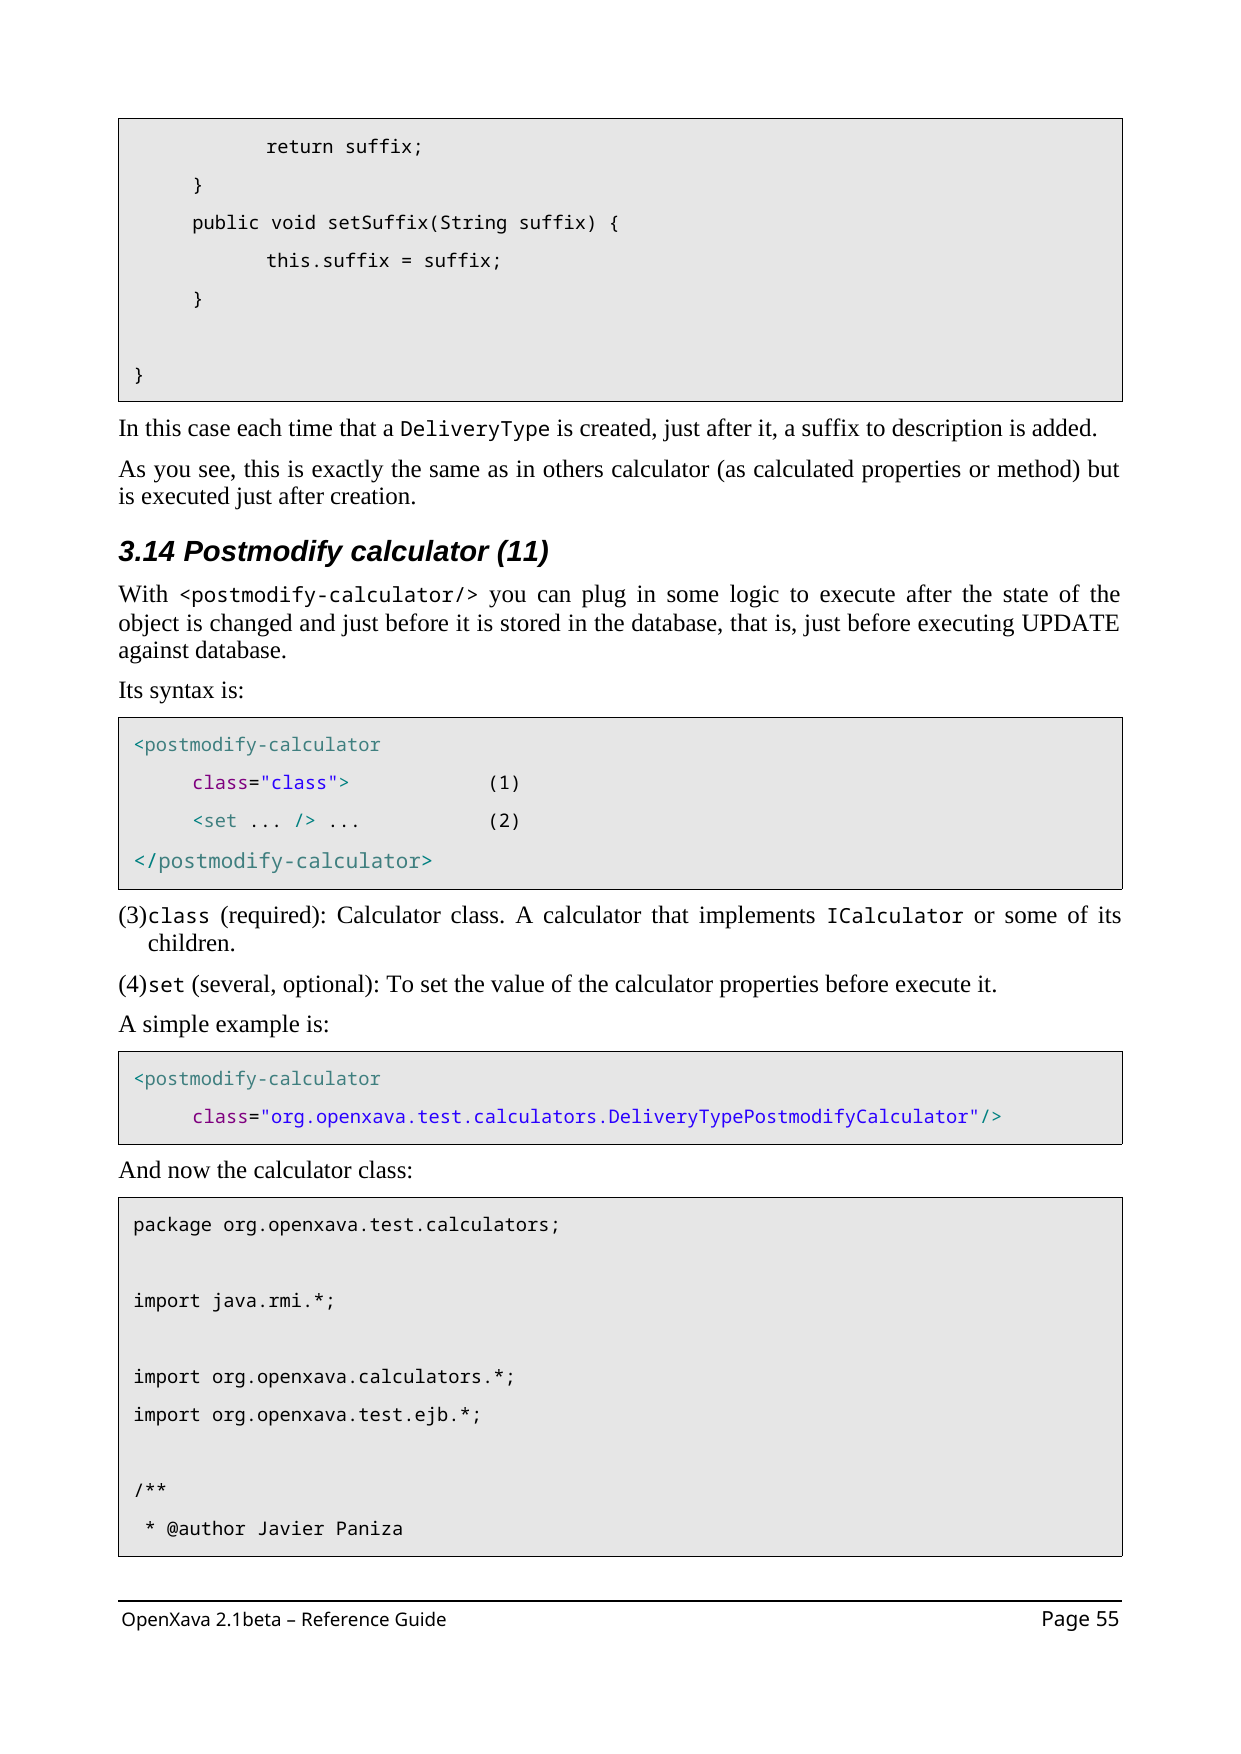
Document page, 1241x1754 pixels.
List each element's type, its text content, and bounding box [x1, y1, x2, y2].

text Its syntax is: [118, 677, 1122, 704]
text } [119, 156, 1122, 194]
text package org.openxava.test.calculators; [119, 1198, 1122, 1235]
text return suffix; [119, 119, 1122, 156]
text /** [119, 1463, 1122, 1501]
list set (several, optional): To set the value of the calculator properties before execute it. [118, 970, 1122, 998]
text import org.openxava.calculators.*; [119, 1349, 1122, 1387]
text With <postmodify-calculator/> you can plug in some logic to execute after the state of the object is changed and just before it is stored in the database, that is, just before executing UPDATE against database. [118, 580, 1122, 664]
text A simple example is: [118, 1011, 1122, 1038]
text public void setSuffix(String suffix) { [119, 194, 1122, 232]
text * @author Javier Paniza [119, 1501, 1122, 1556]
text </postmodify-calculator> [119, 831, 1122, 889]
text <set ... /> ... (2) [119, 793, 1122, 831]
text import org.openxava.test.ejb.*; [119, 1387, 1122, 1425]
text import java.rmi.*; [119, 1273, 1122, 1311]
text this.suffix = suffix; [119, 232, 1122, 270]
text In this case each time that a DeliveryType is created, just after it, a suffix to description is added. [118, 414, 1122, 442]
text <postmodify-calculator [119, 1052, 1122, 1089]
text class="class"> (1) [119, 755, 1122, 793]
text And now the calculator class: [118, 1157, 1122, 1184]
list class (required): Calculator class. A calculator that implements ICalculator or some of its children. [118, 901, 1122, 957]
text } [119, 270, 1122, 308]
text <postmodify-calculator [119, 718, 1122, 755]
subtitle Postmodify calculator (11) [118, 535, 1122, 568]
text As you see, this is exactly the same as in others calculator (as calculated properties or method) but is executed just after creation. [118, 455, 1122, 510]
text class="org.openxava.test.calculators.DeliveryTypePostmodifyCalculator"/> [119, 1089, 1122, 1144]
text } [119, 346, 1122, 401]
